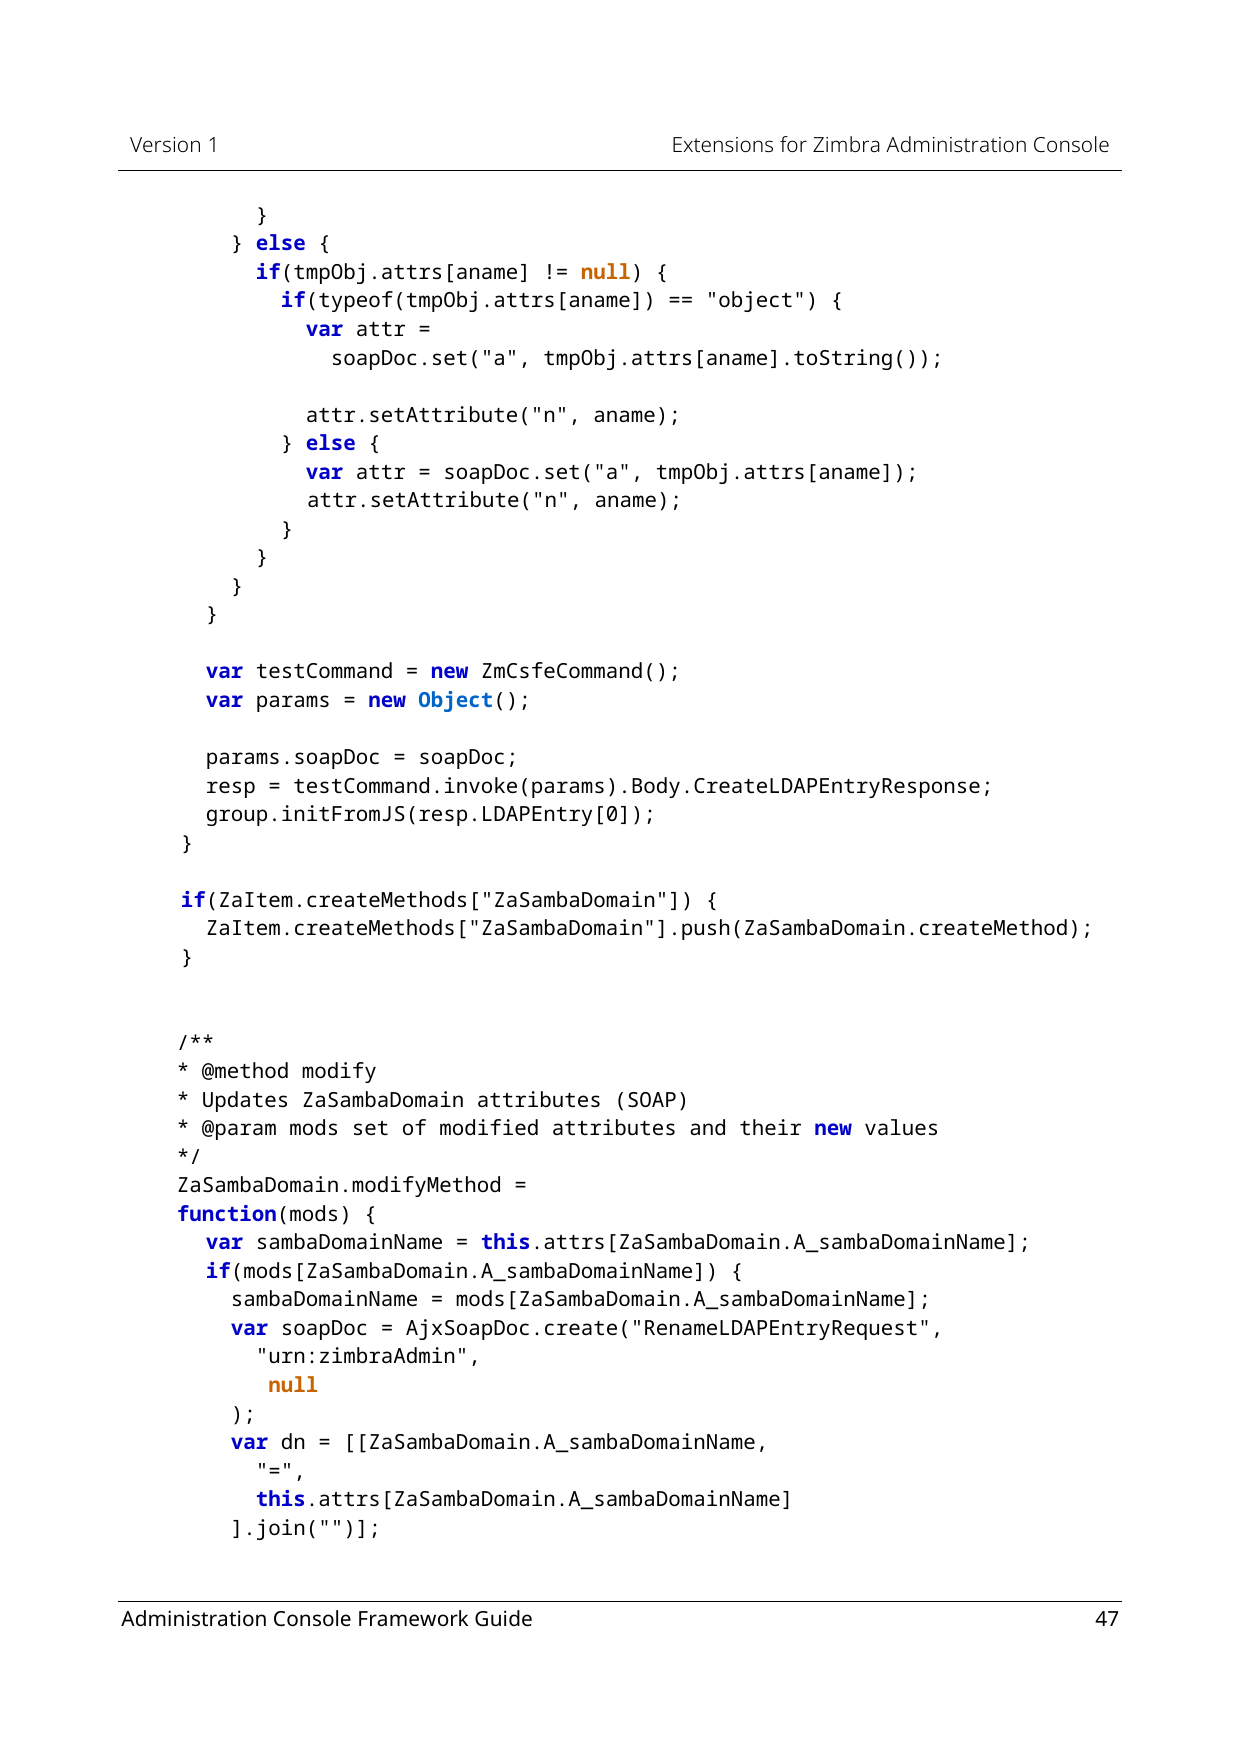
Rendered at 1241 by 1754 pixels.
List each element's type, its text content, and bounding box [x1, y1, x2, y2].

text this.attrs[ZaSambaDomain.A_sambaDomainName] [118, 1484, 1122, 1513]
text } [118, 599, 1122, 628]
text sambaDomainName = mods[ZaSambaDomain.A_sambaDomainName]; [118, 1284, 1122, 1313]
text null [118, 1370, 1122, 1398]
text if(mods[ZaSambaDomain.A_sambaDomainName]) { [118, 1256, 1122, 1284]
text if(tmpObj.attrs[aname] != null) { [118, 257, 1122, 285]
text } else { [118, 428, 1122, 457]
text var attr = [118, 314, 1122, 342]
text ZaSambaDomain.modifyMethod = [177, 1170, 1122, 1199]
text } [118, 571, 1122, 599]
text } [118, 828, 1122, 856]
text */ [177, 1142, 1122, 1170]
text } else { [118, 228, 1122, 257]
text var soapDoc = AjxSoapDoc.create("RenameLDAPEntryRequest", [118, 1313, 1122, 1341]
text } [118, 942, 1122, 970]
text if(ZaItem.createMethods["ZaSambaDomain"]) { [118, 885, 1122, 913]
text } [118, 542, 1122, 571]
text var testCommand = new ZmCsfeCommand(); [118, 656, 1122, 685]
text if(typeof(tmpObj.attrs[aname]) == "object") { [118, 285, 1122, 314]
text var dn = [[ZaSambaDomain.A_sambaDomainName, [118, 1427, 1122, 1456]
text * @param mods set of modified attributes and their new values [177, 1113, 1122, 1142]
text var attr = soapDoc.set("a", tmpObj.attrs[aname]); [118, 457, 1122, 485]
text resp = testCommand.invoke(params).Body.CreateLDAPEntryResponse; [118, 771, 1122, 799]
text ); [118, 1398, 1122, 1427]
text group.initFromJS(resp.LDAPEntry[0]); [118, 799, 1122, 828]
text "=", [118, 1456, 1122, 1484]
text function(mods) { [177, 1199, 1122, 1227]
text * @method modify [177, 1056, 1122, 1084]
text ZaItem.createMethods["ZaSambaDomain"].push(ZaSambaDomain.createMethod); [118, 913, 1122, 942]
text "urn:zimbraAdmin", [118, 1341, 1122, 1370]
text attr.setAttribute("n", aname); [177, 485, 1122, 514]
text * Updates ZaSambaDomain attributes (SOAP) [177, 1084, 1122, 1113]
text soapDoc.set("a", tmpObj.attrs[aname].toString()); [118, 342, 1122, 371]
text /** [177, 1027, 1122, 1056]
text params.soapDoc = soapDoc; [118, 742, 1122, 771]
text var sambaDomainName = this.attrs[ZaSambaDomain.A_sambaDomainName]; [118, 1227, 1122, 1256]
text ].join("")]; [118, 1513, 1122, 1541]
text } [118, 514, 1122, 542]
text } [118, 200, 1122, 228]
text var params = new Object(); [118, 685, 1122, 713]
text attr.setAttribute("n", aname); [118, 399, 1122, 428]
